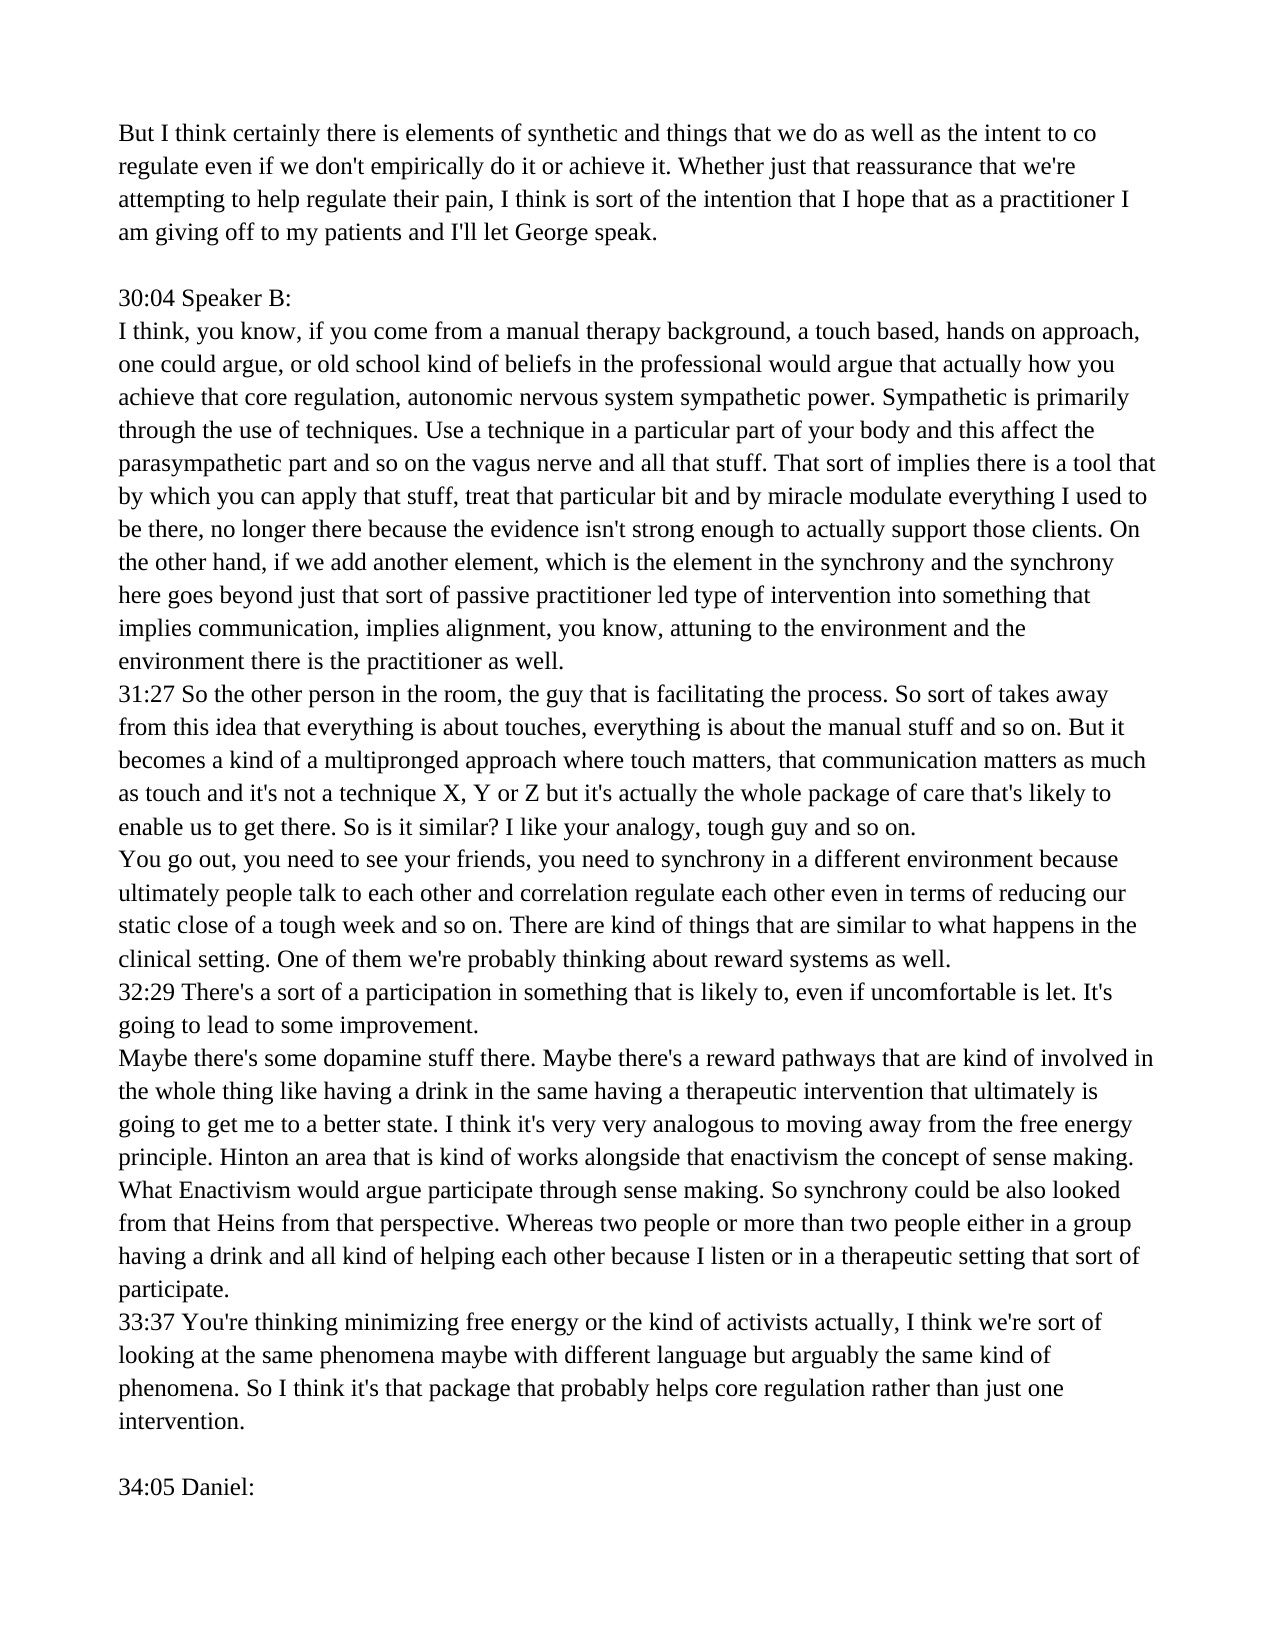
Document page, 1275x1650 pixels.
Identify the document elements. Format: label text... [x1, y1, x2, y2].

text 33:37 You're thinking minimizing free energy or the kind of activists actually, I think we're sort of looking at the same phenomena maybe with different language but arguably the same kind of phenomena. So I think it's that package that probably helps core regulation rather than just one intervention. [118, 1307, 1157, 1435]
text 30:04 Speaker B: [118, 283, 1157, 312]
text 34:05 Daniel: [118, 1472, 1157, 1501]
text What Enactivism would argue participate through sense making. So synchrony could be also looked from that Heins from that perspective. Whereas two people or more than two people either in a group having a drink and all kind of helping each other because I listen or in a therapeutic setting that sort of participate. [118, 1175, 1157, 1303]
text Maybe there's some dopamine stuff there. Maybe there's a reward pathways that are kind of involved in the whole thing like having a drink in the same having a therapeutic intervention that ultimately is going to get me to a better state. I think it's very very analogous to moving away from the free energy principle. Hinton an area that is kind of works alongside that enactivism the concept of sense making. [118, 1043, 1157, 1171]
text But I think certainly there is elements of synthetic and things that we do as well as the intent to co regulate even if we don't empirically do it or achieve it. Whether just that reassurance that we're attempting to help regulate their pain, I think is sort of the intention that I hope that as a practitioner I am giving off to my patients and I'll let George speak. [118, 118, 1157, 246]
text 32:29 There's a sort of a participation in something that is likely to, even if uncomfortable is let. It's going to lead to some improvement. [118, 977, 1157, 1038]
text You go out, you need to see your friends, you need to synchrony in a different environment because ultimately people talk to each other and correlation regulate each other even in terms of reducing our static close of a tough week and so on. There are kind of things that are similar to what happens in the clinical setting. One of them we're probably thinking about reward systems as well. [118, 844, 1157, 972]
text 31:27 So the other person in the room, the guy that is facilitating the process. So sort of takes away from this idea that everything is about touches, everything is about the manual stuff and so on. But it becomes a kind of a multipronged approach where touch matters, that communication matters as much as touch and it's not a technique X, Y or Z but it's actually the whole package of care that's likely to enable us to get there. So is it similar? I like your analogy, tough guy and so on. [118, 679, 1157, 840]
text I think, you know, if you come from a manual therapy background, a touch based, hands on approach, one could argue, or old school kind of beliefs in the professional would argue that actually how you achieve that core regulation, autonomic nervous system sympathetic power. Sympathetic is primarily through the use of techniques. Use a technique in a particular part of your body and this affect the parasympathetic part and so on the vagus nerve and all that stuff. That sort of implies there is a tool that by which you can apply that stuff, treat that particular bit and by miracle modulate everything I used to be there, no longer there because the evidence isn't strong enough to actually support those clients. On the other hand, if we add another element, which is the element in the synchrony and the synchrony here goes beyond just that sort of passive practitioner led type of intervention into something that implies communication, implies alignment, you know, attuning to the environment and the environment there is the practitioner as well. [118, 316, 1157, 675]
